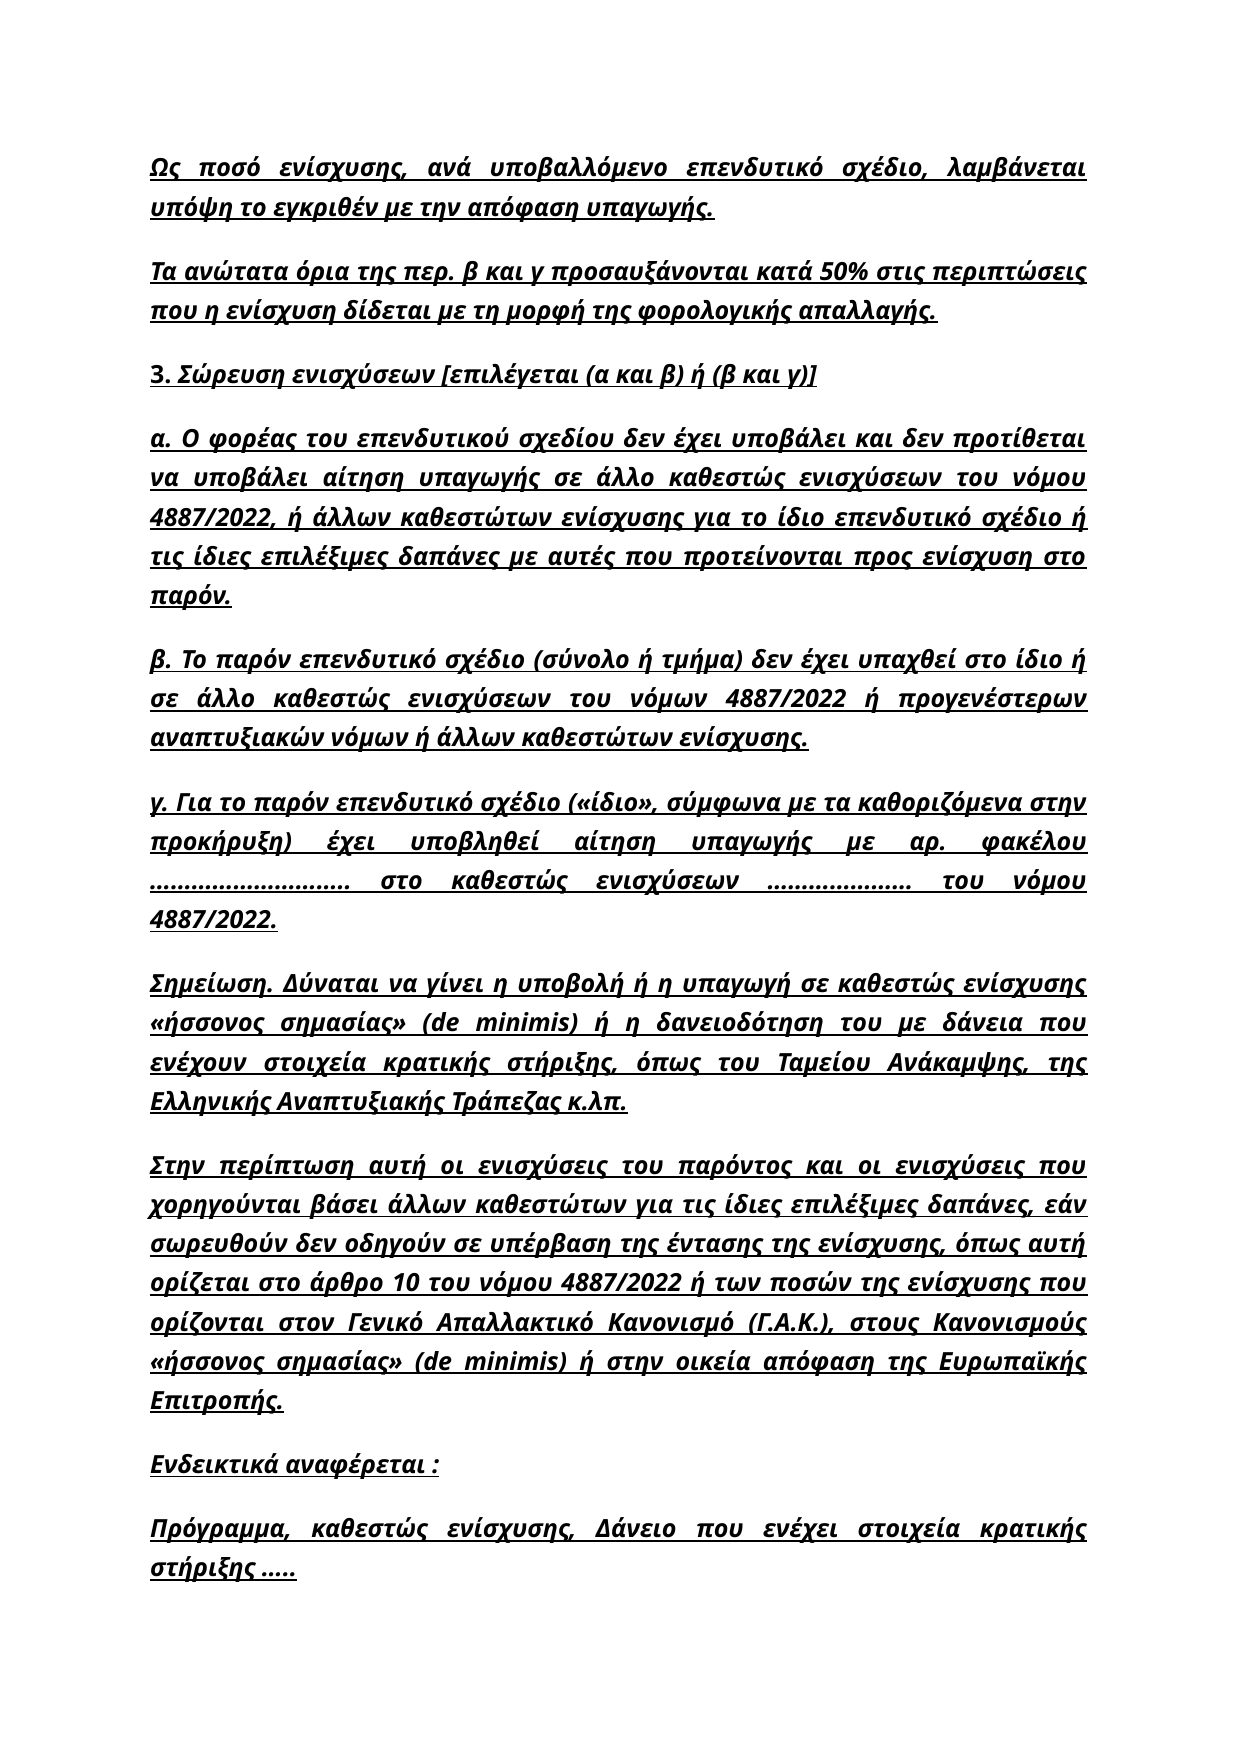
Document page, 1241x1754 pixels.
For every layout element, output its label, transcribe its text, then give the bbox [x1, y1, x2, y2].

text Τα ανώτατα όρια της περ. β και γ προσαυξάνονται κατά 50% στις περιπτώσεις που η ενίσχυση δίδεται με τη μορφή της φορολογικής απαλλαγής. [150, 253, 1090, 327]
text α. O φορέας του επενδυτικού σχεδίου δεν έχει υποβάλει και δεν προτίθεται να υποβάλει αίτηση υπαγωγής σε άλλο καθεστώς ενισχύσεων του νόμου 4887/2022, ή άλλων καθεστώτων ενίσχυσης για το ίδιο επενδυτικό σχέδιο ή τις ίδιες επιλέξιμες δαπάνες με αυτές που προτείνονται προς ενίσχυση στο παρόν. [150, 421, 1090, 612]
text Σημείωση. Δύναται να γίνει η υποβολή ή η υπαγωγή σε καθεστώς ενίσχυσης «ήσσονος σημασίας» (de minimis) ή η δανειοδότηση του με δάνεια που ενέχουν στοιχεία κρατικής στήριξης, όπως του Ταμείου Ανάκαμψης, της Ελληνικής Αναπτυξιακής Τράπεζας κ.λπ. [150, 966, 1090, 1117]
text Ενδεικτικά αναφέρεται : [150, 1447, 1090, 1481]
text 3. Σώρευση ενισχύσεων [επιλέγεται (α και β) ή (β και γ)] [150, 357, 1090, 391]
text γ. Για το παρόν επενδυτικό σχέδιο («ίδιο», σύμφωνα με τα καθοριζόμενα στην προκήρυξη) έχει υποβληθεί αίτηση υπαγωγής με αρ. φακέλου ……………………….. στο καθεστώς ενισχύσεων ………………… του νόμου 4887/2022. [150, 784, 1090, 936]
text β. Το παρόν επενδυτικό σχέδιο (σύνολο ή τμήμα) δεν έχει υπαχθεί στο ίδιο ή σε άλλο καθεστώς ενισχύσεων του νόμων 4887/2022 ή προγενέστερων αναπτυξιακών νόμων ή άλλων καθεστώτων ενίσχυσης. [150, 642, 1090, 754]
text Πρόγραμμα, καθεστώς ενίσχυσης, Δάνειο που ενέχει στοιχεία κρατικής στήριξης ….. [150, 1511, 1090, 1584]
text Στην περίπτωση αυτή οι ενισχύσεις του παρόντος και οι ενισχύσεις που χορηγούνται βάσει άλλων καθεστώτων για τις ίδιες επιλέξιμες δαπάνες, εάν σωρευθούν δεν οδηγούν σε υπέρβαση της έντασης της ενίσχυσης, όπως αυτή ορίζεται στο άρθρο 10 του νόμου 4887/2022 ή των ποσών της ενίσχυσης που ορίζονται στον Γενικό Απαλλακτικό Κανονισμό (Γ.Α.Κ.), στους Κανονισμούς «ήσσονος σημασίας» (de minimis) ή στην οικεία απόφαση της Ευρωπαϊκής Επιτροπής. [150, 1147, 1090, 1417]
text Ως ποσό ενίσχυσης, ανά υποβαλλόμενο επενδυτικό σχέδιο, λαμβάνεται υπόψη το εγκριθέν με την απόφαση υπαγωγής. [150, 150, 1090, 223]
